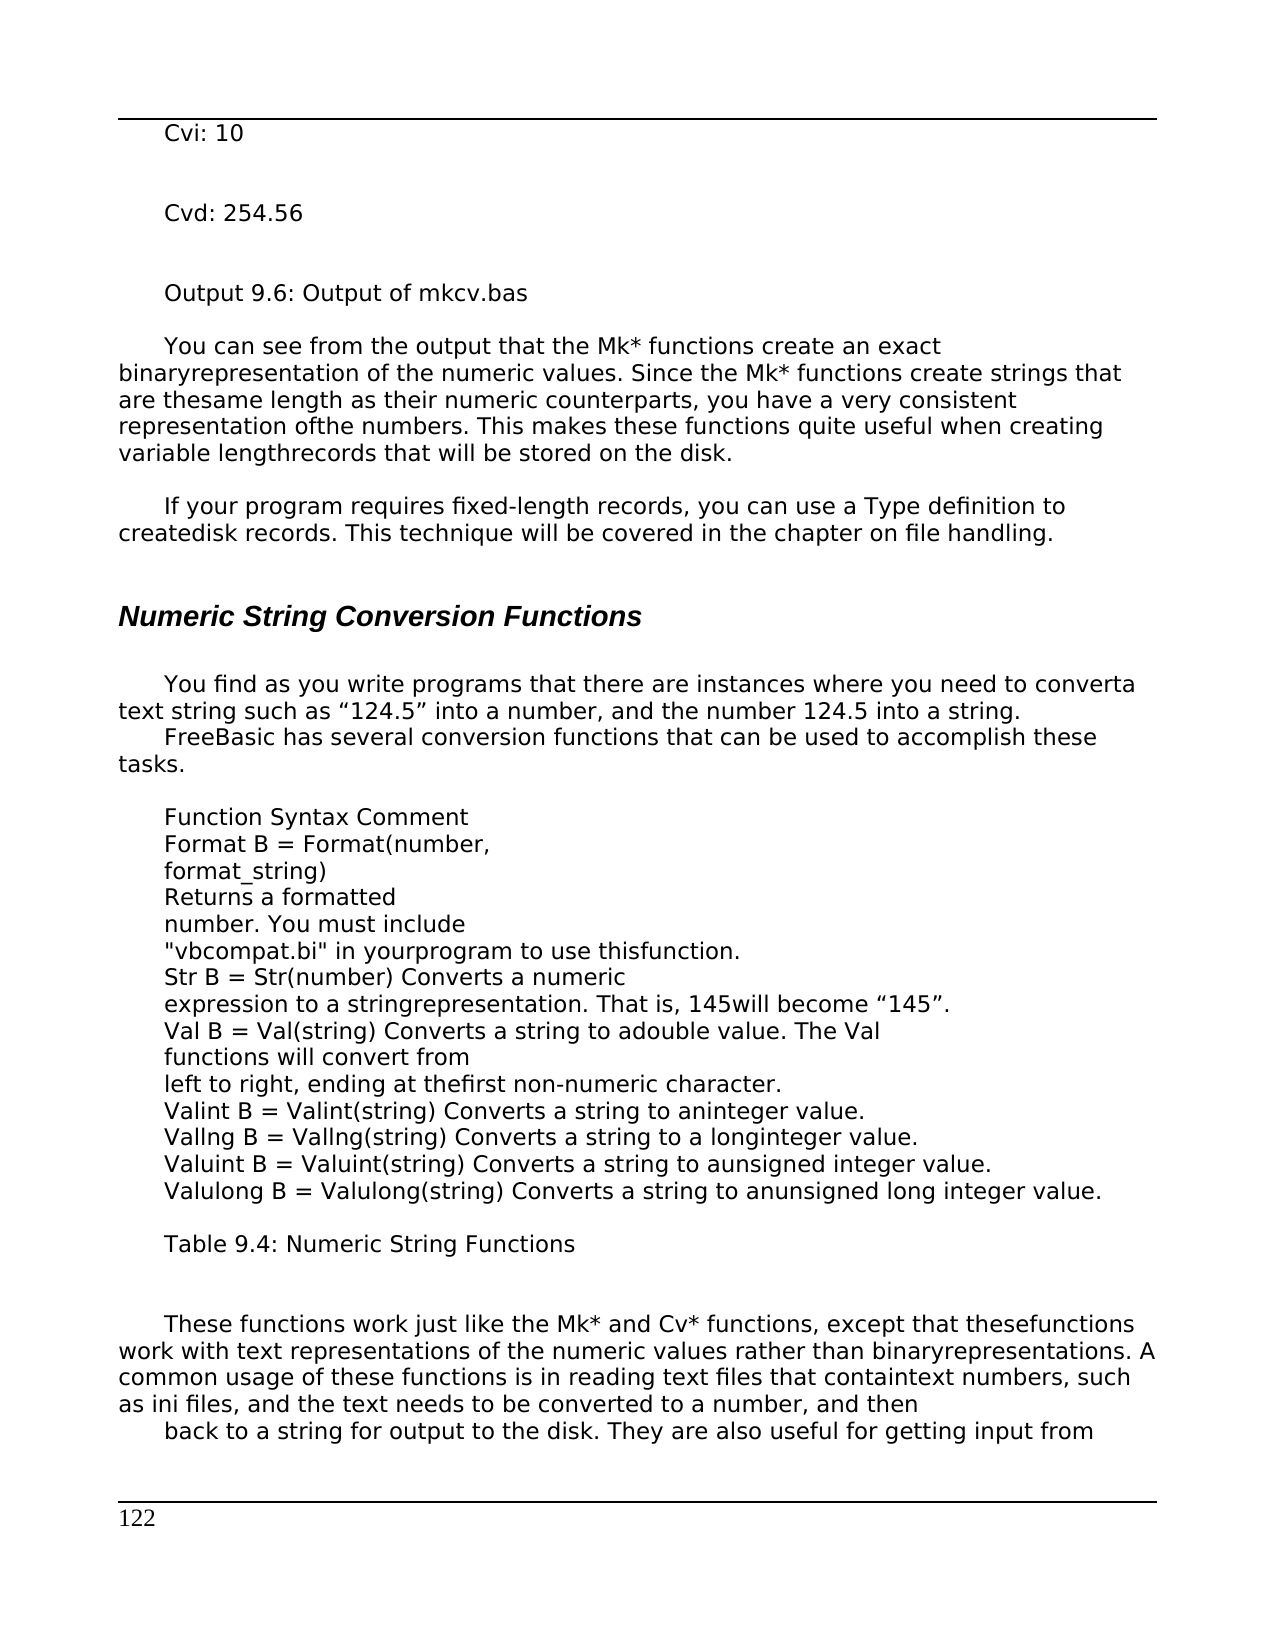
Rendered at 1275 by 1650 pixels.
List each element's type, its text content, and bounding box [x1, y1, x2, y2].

text You can see from the output that the Mk* functions create an exact binaryrepresentation of the numeric values. Since the Mk* functions create strings that are thesame length as their numeric counterparts, you have a very consistent representation ofthe numbers. This makes these functions quite useful when creating variable lengthrecords that will be stored on the disk. [118, 333, 1157, 467]
text You find as you write programs that there are instances where you need to converta text string such as “124.5” into a number, and the number 124.5 into a string. [118, 671, 1157, 724]
text Returns a formatted [118, 884, 1157, 911]
text number. You must include [118, 911, 1157, 938]
text Valuint B = Valuint(string) Converts a string to aunsigned integer value. [118, 1151, 1157, 1178]
text expression to a stringrepresentation. That is, 145will become “145”. [118, 991, 1157, 1018]
text Function Syntax Comment [118, 804, 1157, 831]
text Output 9.6: Output of mkcv.bas [118, 280, 1157, 307]
text left to right, ending at thefirst non-numeric character. [118, 1071, 1157, 1098]
text Vallng B = Vallng(string) Converts a string to a longinteger value. [118, 1124, 1157, 1151]
text Val B = Val(string) Converts a string to adouble value. The Val [118, 1018, 1157, 1044]
text Valint B = Valint(string) Converts a string to aninteger value. [118, 1098, 1157, 1124]
text These functions work just like the Mk* and Cv* functions, except that thesefunctions work with text representations of the numeric values rather than binaryrepresentations. A common usage of these functions is in reading text files that containtext numbers, such as ini files, and the text needs to be converted to a number, and then [118, 1311, 1157, 1418]
text Valulong B = Valulong(string) Converts a string to anunsigned long integer value. [118, 1178, 1157, 1204]
text FreeBasic has several conversion functions that can be used to accomplish these tasks. [118, 724, 1157, 778]
subtitle Numeric String Conversion Functions [118, 598, 1157, 632]
text Cvd: 254.56 [118, 200, 1157, 227]
text If your program requires fixed-length records, you can use a Type definition to createdisk records. This technique will be covered in the chapter on file handling. [118, 493, 1157, 547]
text Str B = Str(number) Converts a numeric [118, 964, 1157, 991]
text "vbcompat.bi" in yourprogram to use thisfunction. [118, 938, 1157, 964]
text functions will convert from [118, 1044, 1157, 1071]
text Format B = Format(number, [118, 831, 1157, 858]
text back to a string for output to the disk. They are also useful for getting input from [118, 1418, 1157, 1444]
text format_string) [118, 858, 1157, 884]
text Cvi: 10 [118, 120, 1157, 147]
text Table 9.4: Numeric String Functions [118, 1231, 1157, 1258]
